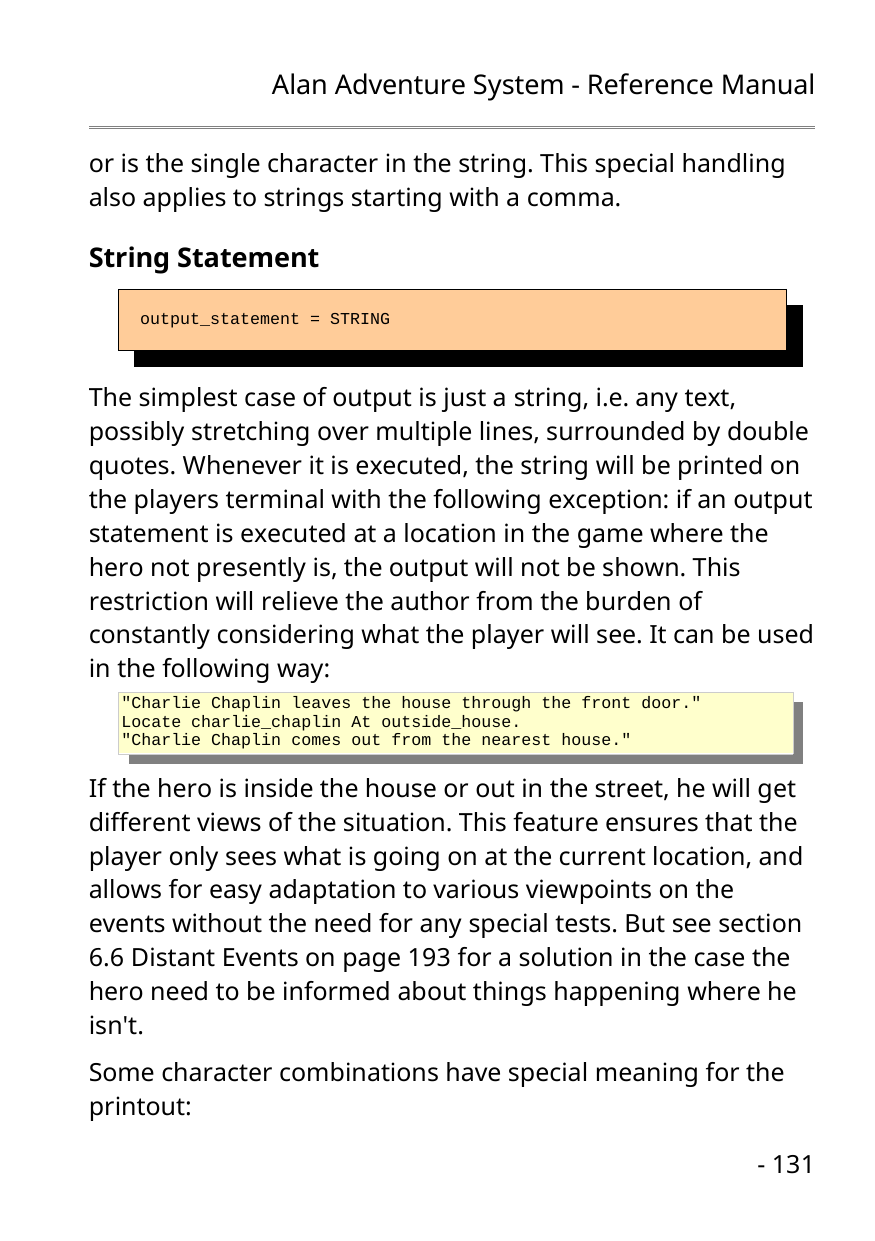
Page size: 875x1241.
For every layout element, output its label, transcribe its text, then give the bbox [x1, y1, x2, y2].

text If the hero is inside the house or out in the street, he will get different views of the situation. This feature ensures that the player only sees what is going on at the current location, and allows for easy adaptation to various view­points on the events without the need for any special tests. But see section 6.6 Distant Events on page 156 for a solution in the case the hero need to be informed about things happening where he isn't. [88, 771, 815, 1042]
text or is the single character in the string. This special handling also applies to strings starting with a comma. [88, 146, 815, 213]
text output_statement = STRING [119, 290, 786, 350]
text The simplest case of output is just a string, i.e. any text, possibly stretching over multiple lines, surrounded by double quotes. Whenever it is executed, the string will be printed on the players terminal with the following exception: if an output statement is executed at a location in the game where the hero not presently is, the output will not be shown. This restriction will relieve the author from the burden of constantly considering what the player will see. It can be used in the following way: [88, 380, 815, 685]
subtitle String Statement [88, 239, 815, 276]
text "Charlie Chaplin leaves the house through the front door." Locate charlie_chaplin At outside_house. "Charlie Chaplin comes out from the nearest house." [119, 693, 793, 753]
text Some character combinations have special meaning for the printout: [88, 1055, 815, 1123]
